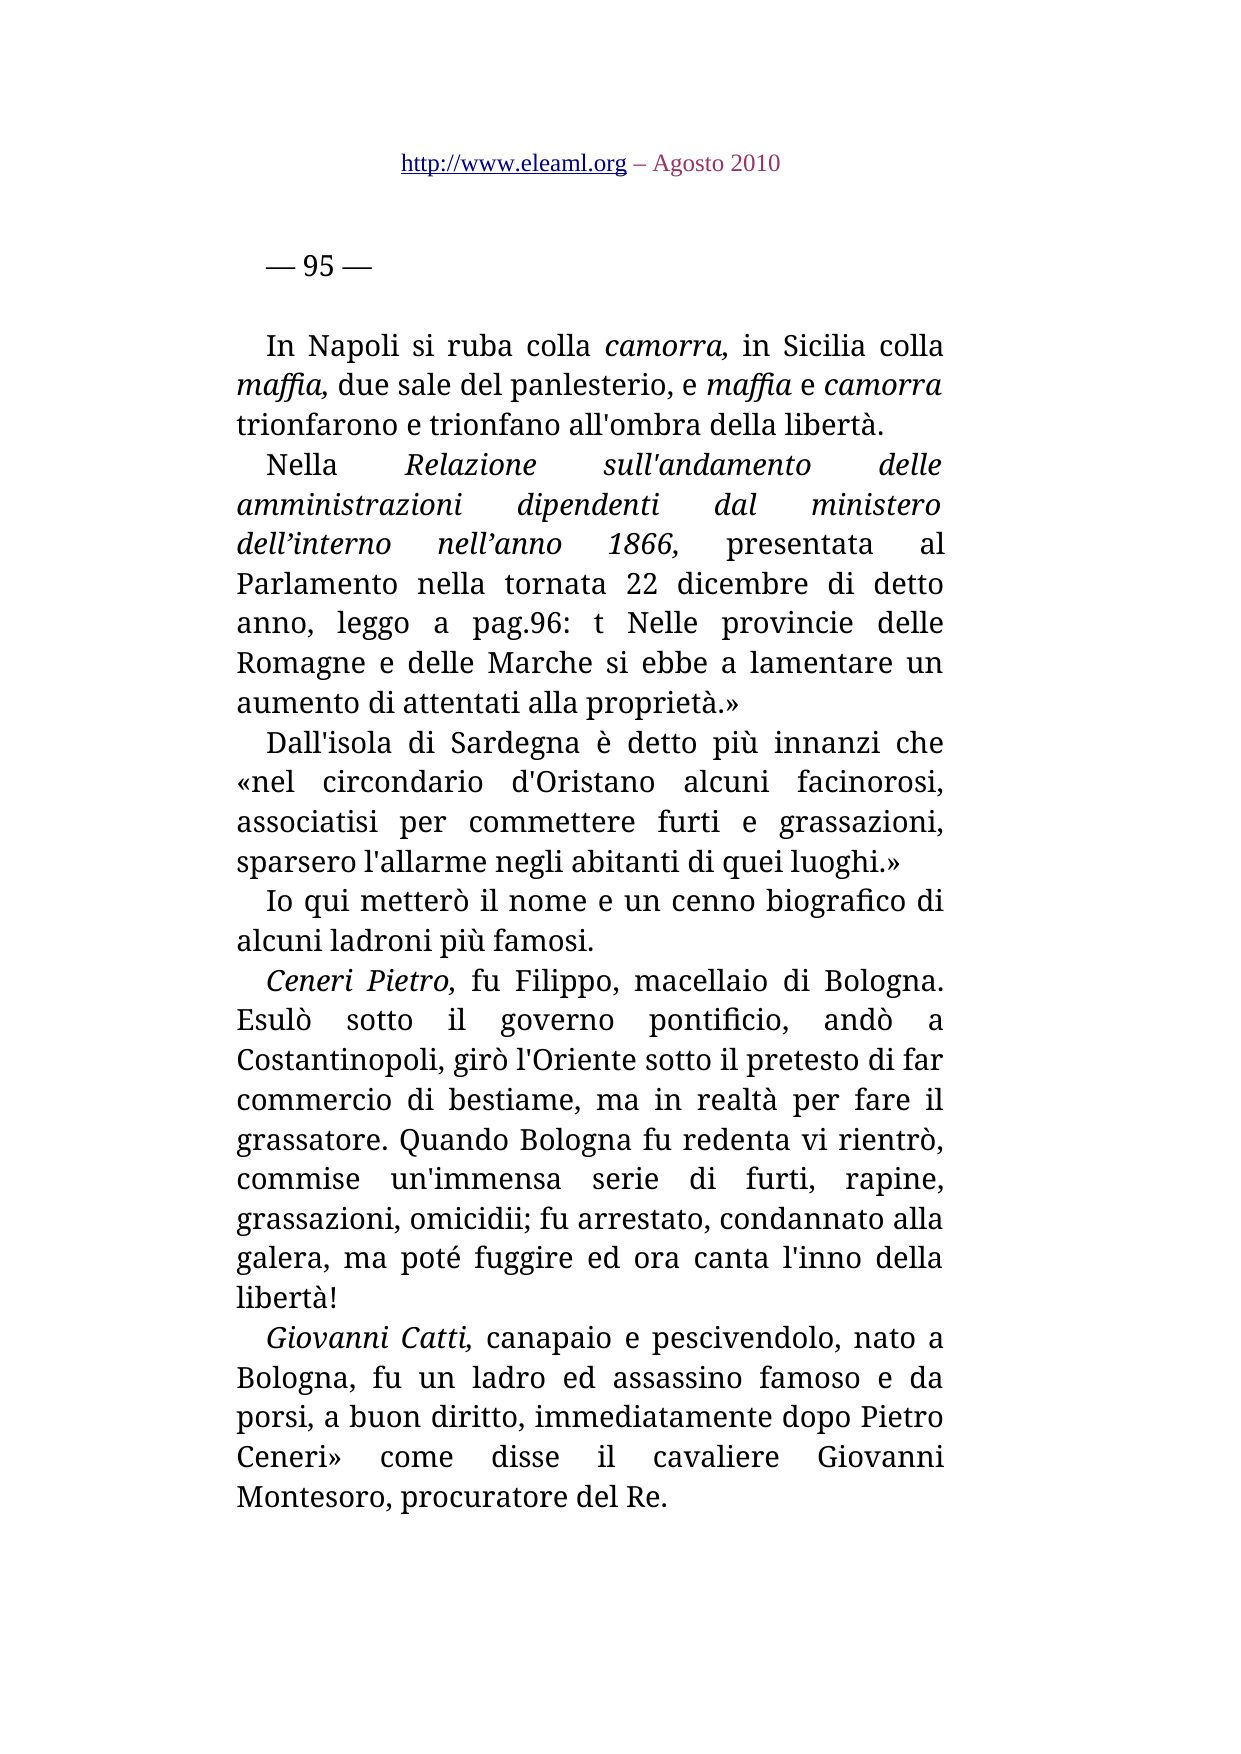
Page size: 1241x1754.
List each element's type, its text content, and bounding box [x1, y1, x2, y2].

text Ceneri Pietro, fu Filippo, macellaio di Bologna. Esulò sotto il governo pontificio, andò a Costantinopoli, girò l'Oriente sotto il pretesto di far commercio di bestiame, ma in realtà per fare il grassatore. Quando Bologna fu redenta vi rientrò, commise un'immensa serie di furti, rapine, grassazioni, omicidii; fu arrestato, condannato alla galera, ma poté fuggire ed ora canta l'inno della libertà! [236, 960, 945, 1317]
text — 95 — [236, 246, 945, 285]
text Io qui metterò il nome e un cenno biografico di alcuni ladroni più famosi. [236, 881, 945, 960]
text Dall'isola di Sardegna è detto più innanzi che «nel circondario d'Oristano alcuni facinorosi, associatisi per commettere furti e grassazioni, sparsero l'allarme negli abitanti di quei luoghi.» [236, 722, 945, 881]
text In Napoli si ruba colla camorra, in Sicilia colla maffia, due sale del panlesterio, e maffia e camorra trionfarono e trionfano all'ombra della libertà. [236, 325, 945, 444]
text Giovanni Catti, canapaio e pescivendolo, nato a Bologna, fu un ladro ed assassino famoso e da porsi, a buon diritto, immediatamente dopo Pietro Ceneri» come disse il cavaliere Giovanni Montesoro, procuratore del Re. [236, 1317, 945, 1516]
text Nella Relazione sull'andamento delle amministrazioni dipendenti dal ministero dell’interno nell’anno 1866, presentata al Parlamento nella tornata 22 dicembre di detto anno, leggo a pag.96: t Nelle provincie delle Romagne e delle Marche si ebbe a lamentare un aumento di attentati alla proprietà.» [236, 444, 945, 722]
